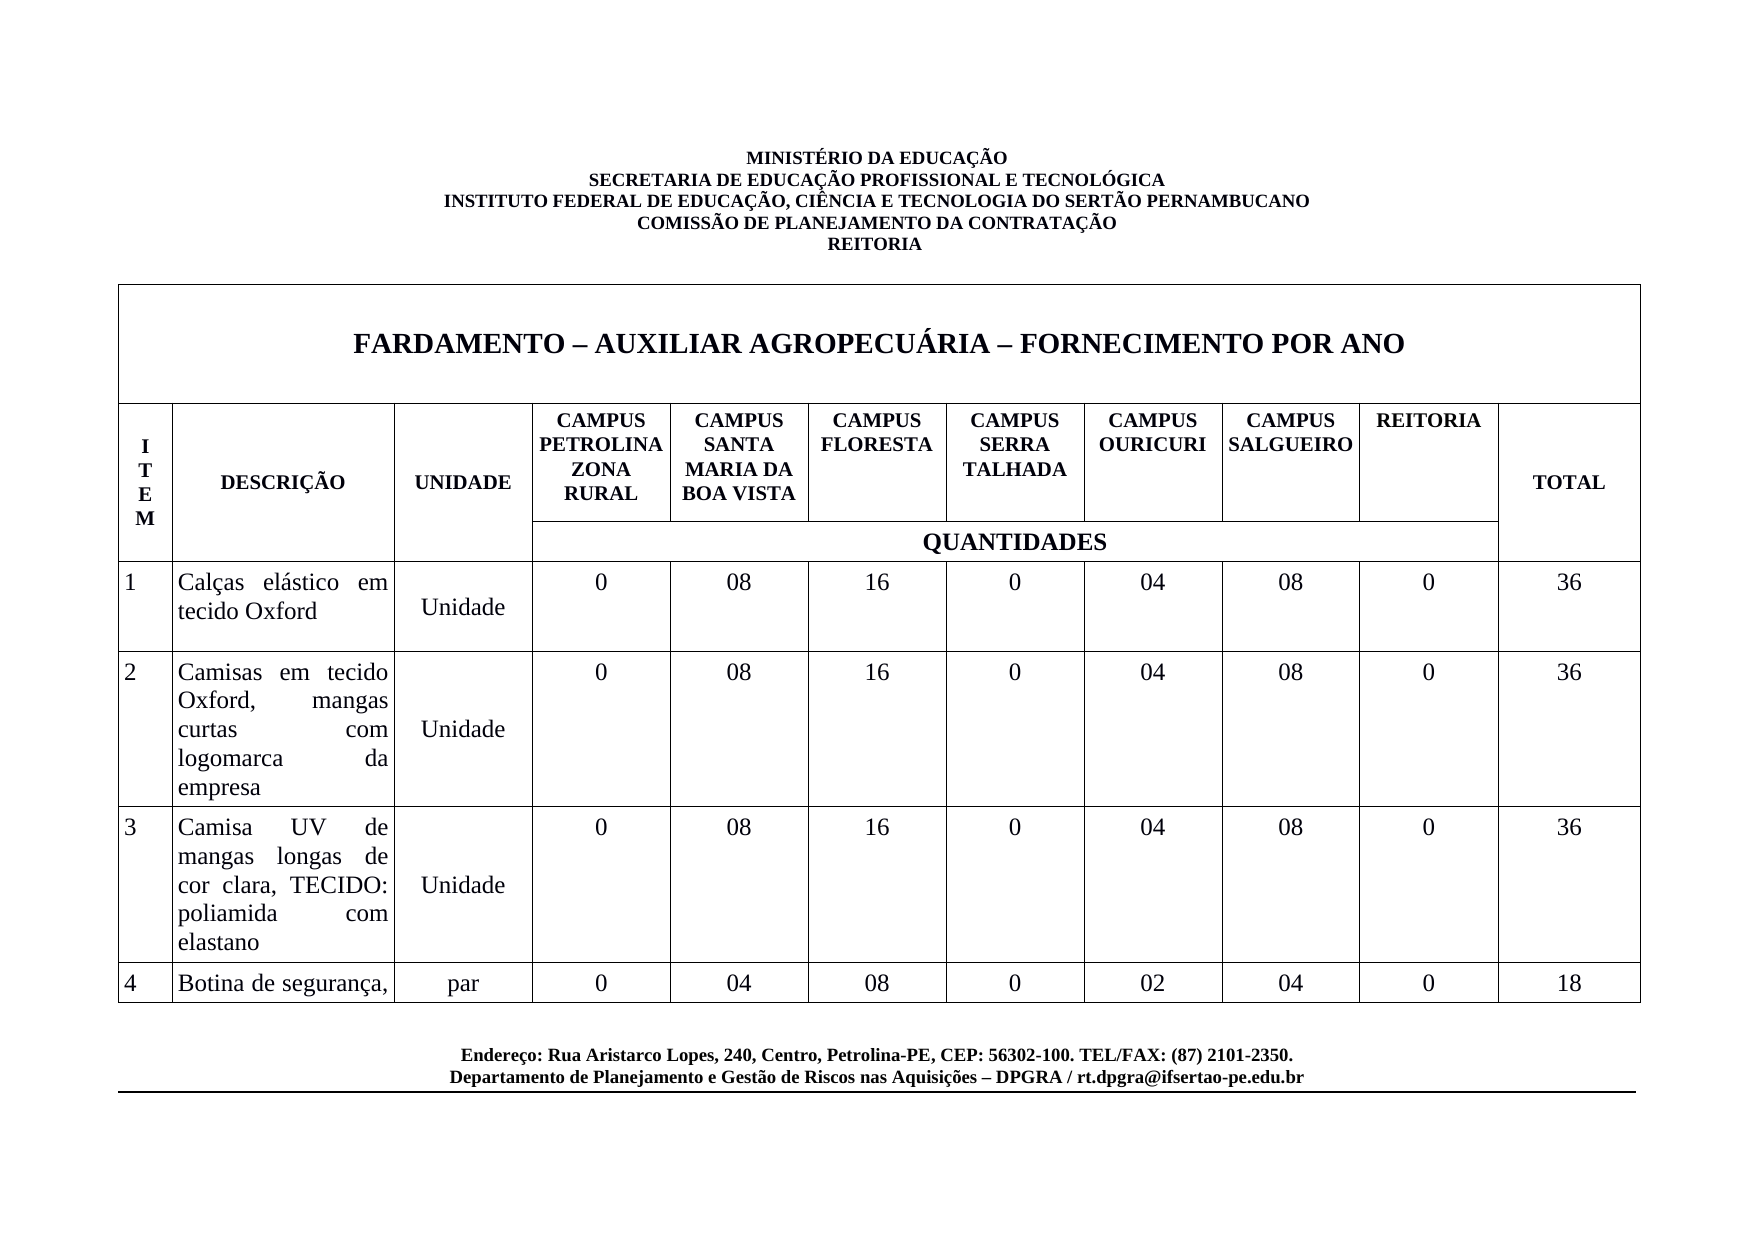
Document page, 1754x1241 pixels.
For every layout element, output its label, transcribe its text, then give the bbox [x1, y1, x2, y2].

table_cell 0 [947, 807, 1084, 962]
table_cell 04 [671, 963, 808, 1002]
table_cell UNIDADE [395, 404, 532, 561]
table_cell CAMPUS SANTA MARIA DA BOA VISTA [671, 404, 808, 521]
table_cell Unidade [395, 652, 532, 806]
table_cell CAMPUS OURICURI [1085, 404, 1222, 521]
table_cell Unidade [395, 562, 532, 651]
table_cell 16 [809, 562, 946, 651]
table_cell 04 [1085, 562, 1222, 651]
table_cell 0 [533, 562, 670, 651]
table_cell DESCRIÇÃO [173, 404, 394, 561]
table_cell CAMPUS FLORESTA [809, 404, 946, 521]
table_cell 36 [1499, 652, 1640, 806]
table_cell 0 [533, 652, 670, 806]
table_cell Calças elástico em tecido Oxford [173, 562, 394, 651]
table_cell 04 [1085, 807, 1222, 962]
table_cell REITORIA [1360, 404, 1498, 521]
table_cell 36 [1499, 562, 1640, 651]
table_cell 16 [809, 807, 946, 962]
table_cell 18 [1499, 963, 1640, 1002]
table_cell 02 [1085, 963, 1222, 1002]
table_cell 0 [947, 562, 1084, 651]
table_cell Camisa UV de mangas longas de cor clara, TECIDO: poliamida com elastano [173, 807, 394, 962]
table_cell 0 [1360, 562, 1498, 651]
table_cell 16 [809, 652, 946, 806]
table_cell CAMPUS PETROLINA ZONA RURAL [533, 404, 670, 521]
table_cell 08 [809, 963, 946, 1002]
table_cell I T E M [119, 404, 172, 561]
table_cell 08 [671, 562, 808, 651]
table_cell 0 [1360, 807, 1498, 962]
table_cell 3 [119, 807, 172, 962]
table_cell 08 [671, 807, 808, 962]
table_cell CAMPUS SERRA TALHADA [947, 404, 1084, 521]
table_cell 0 [533, 807, 670, 962]
table_cell TOTAL [1499, 404, 1640, 561]
table_cell Unidade [395, 807, 532, 962]
table_header FARDAMENTO – AUXILIAR AGROPECUÁRIA – FORNECIMENTO POR ANO [119, 285, 1640, 402]
table_cell 04 [1085, 652, 1222, 806]
table_cell QUANTIDADES [533, 522, 1498, 561]
table_cell par [395, 963, 532, 1002]
table_cell 08 [671, 652, 808, 806]
table_cell 04 [1223, 963, 1359, 1002]
table_cell 0 [947, 652, 1084, 806]
table_cell 0 [1360, 652, 1498, 806]
table_cell Botina de segurança, [173, 963, 394, 1002]
table_cell 36 [1499, 807, 1640, 962]
table_cell 0 [533, 963, 670, 1002]
table_cell 08 [1223, 807, 1359, 962]
table_cell 0 [947, 963, 1084, 1002]
table_cell 4 [119, 963, 172, 1002]
table_cell 08 [1223, 652, 1359, 806]
table_cell 2 [119, 652, 172, 806]
table_cell Camisas em tecido Oxford, mangas curtas com logomarca da empresa [173, 652, 394, 806]
table_cell 08 [1223, 562, 1359, 651]
table_cell CAMPUS SALGUEIRO [1223, 404, 1359, 521]
table_cell 0 [1360, 963, 1498, 1002]
table_cell 1 [119, 562, 172, 651]
